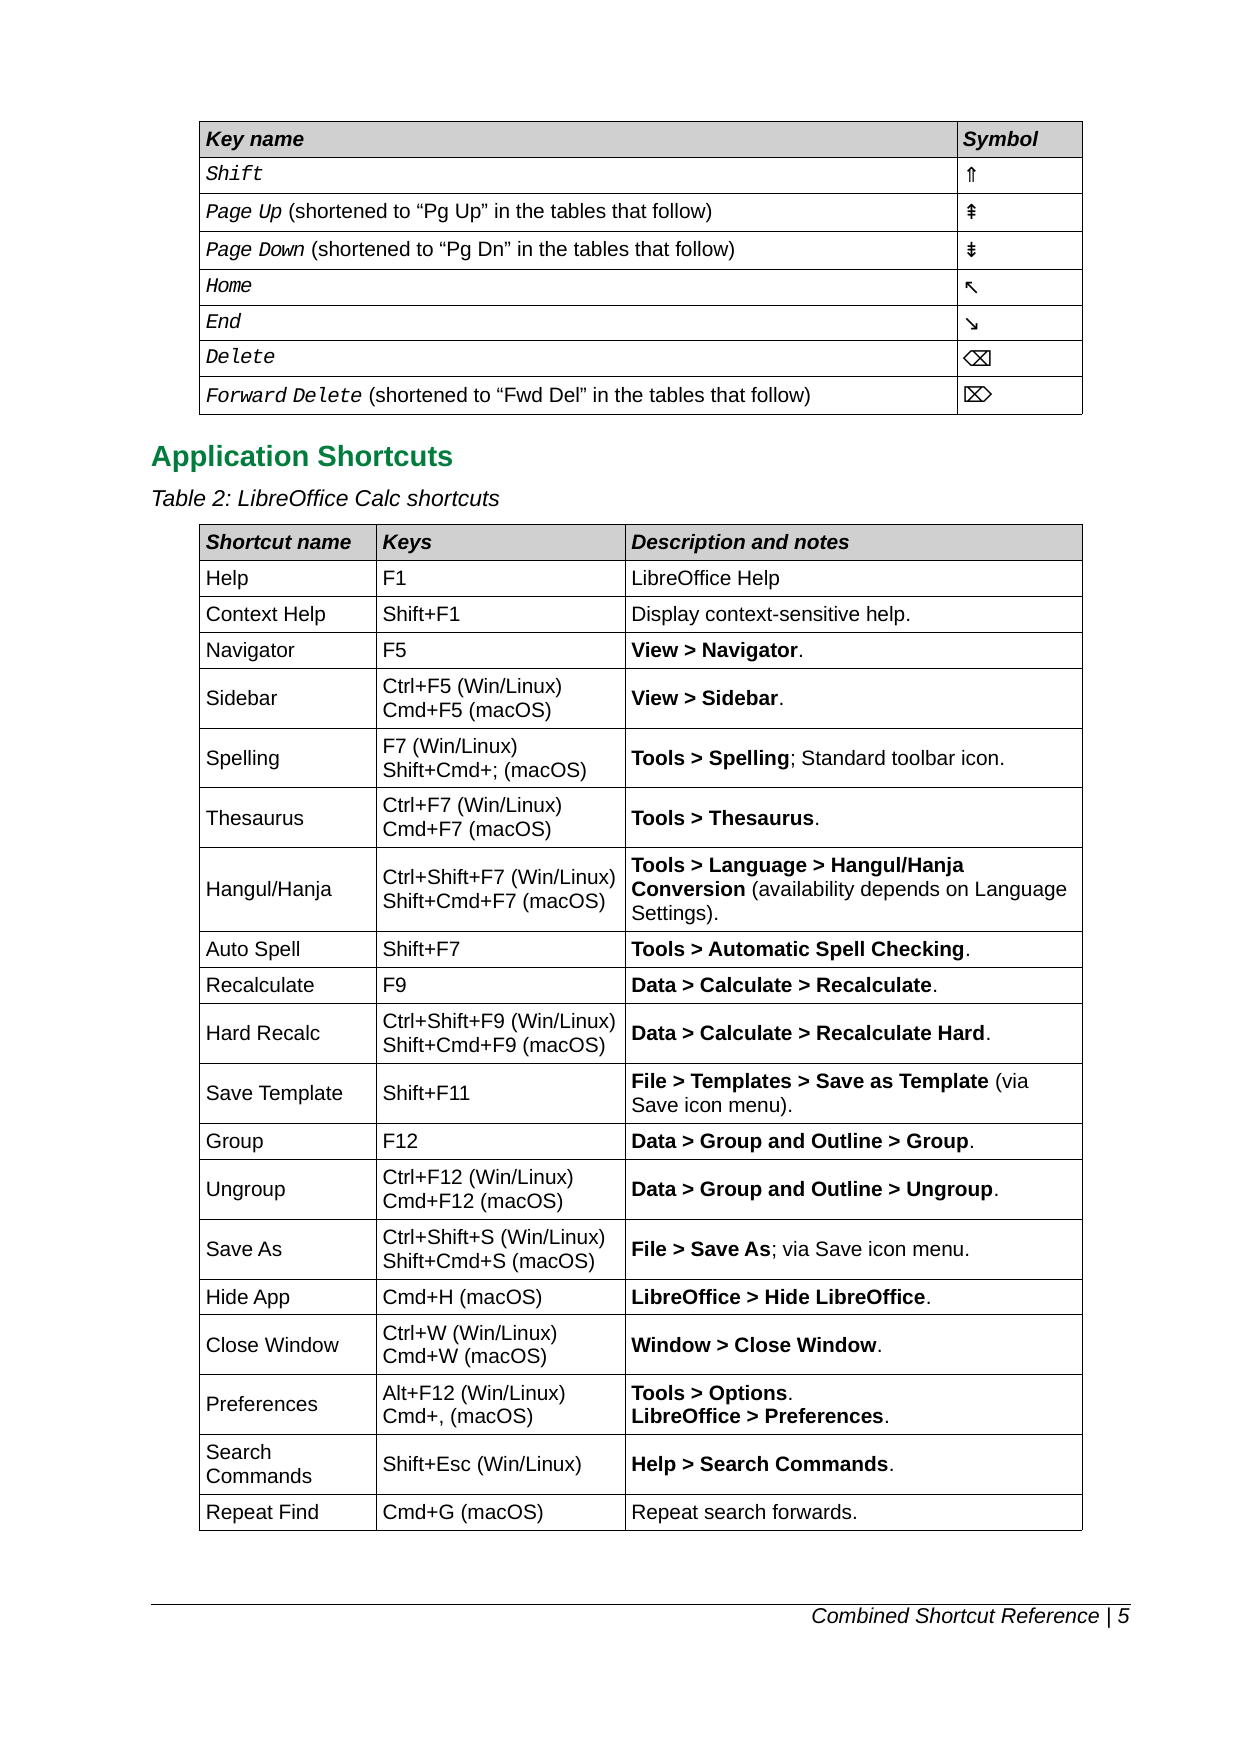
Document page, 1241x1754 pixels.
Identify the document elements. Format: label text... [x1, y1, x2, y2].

table_cell Repeat search forwards. [626, 1495, 1082, 1530]
table_cell View > Sidebar. [626, 669, 1082, 727]
table_cell Page Down (shortened to “Pg Dn” in the tables that follow) [200, 232, 957, 268]
table_cell LibreOffice > Hide LibreOffice. [626, 1280, 1082, 1314]
table_cell Window > Close Window. [626, 1315, 1082, 1374]
table_cell Data > Group and Outline > Group. [626, 1124, 1082, 1159]
table_cell Delete [200, 341, 957, 376]
table_cell F1 [377, 561, 625, 596]
table_cell Context Help [200, 597, 376, 632]
table_cell Close Window [200, 1315, 376, 1374]
table_cell Ctrl+F7 (Win/Linux) Cmd+F7 (macOS) [377, 788, 625, 847]
table_cell LibreOffice Help [626, 561, 1082, 596]
table_cell F5 [377, 633, 625, 667]
table_cell Shift+Esc (Win/Linux) [377, 1435, 625, 1494]
table_cell ⇟ [958, 232, 1082, 268]
table_cell Preferences [200, 1375, 376, 1434]
table_cell File > Templates > Save as Template (via Save icon menu). [626, 1064, 1082, 1123]
table_cell Ctrl+Shift+F7 (Win/Linux) Shift+Cmd+F7 (macOS) [377, 848, 625, 931]
table_cell Group [200, 1124, 376, 1159]
table_cell Search Commands [200, 1435, 376, 1494]
table_cell Recalculate [200, 968, 376, 1003]
table_cell ⇞ [958, 194, 1082, 231]
table_cell Thesaurus [200, 788, 376, 847]
table_cell F12 [377, 1124, 625, 1159]
table_cell Help [200, 561, 376, 596]
table_cell Save Template [200, 1064, 376, 1123]
table_cell File > Save As; via Save icon menu. [626, 1220, 1082, 1278]
table_cell Ctrl+F5 (Win/Linux) Cmd+F5 (macOS) [377, 669, 625, 727]
table_cell ⌫ [958, 341, 1082, 376]
table_cell Shift [200, 158, 957, 193]
table_cell F9 [377, 968, 625, 1003]
table_cell Forward Delete (shortened to “Fwd Del” in the tables that follow) [200, 377, 957, 414]
table_cell Shift+F1 [377, 597, 625, 632]
table_cell Cmd+H (macOS) [377, 1280, 625, 1314]
table_cell Data > Calculate > Recalculate. [626, 968, 1082, 1003]
table_cell Data > Calculate > Recalculate Hard. [626, 1004, 1082, 1063]
table_cell ↖ [958, 270, 1082, 304]
table_cell Ctrl+F12 (Win/Linux) Cmd+F12 (macOS) [377, 1160, 625, 1218]
table_cell Alt+F12 (Win/Linux) Cmd+, (macOS) [377, 1375, 625, 1434]
table_cell Page Up (shortened to “Pg Up” in the tables that follow) [200, 194, 957, 231]
table_cell End [200, 306, 957, 340]
table_header Keys [377, 525, 625, 560]
table_cell View > Navigator. [626, 633, 1082, 667]
table_cell Shift+F11 [377, 1064, 625, 1123]
table_header Symbol [958, 122, 1082, 157]
table_cell Shift+F7 [377, 932, 625, 967]
table_cell Help > Search Commands. [626, 1435, 1082, 1494]
table_cell Data > Group and Outline > Ungroup. [626, 1160, 1082, 1218]
table_cell Home [200, 270, 957, 304]
table_cell ⌦ [958, 377, 1082, 414]
table_cell Tools > Options. LibreOffice > Preferences. [626, 1375, 1082, 1434]
table_cell Auto Spell [200, 932, 376, 967]
table_cell Ctrl+W (Win/Linux) Cmd+W (macOS) [377, 1315, 625, 1374]
table_header Shortcut name [200, 525, 376, 560]
subtitle Application Shortcuts [151, 439, 1131, 473]
table_cell Ctrl+Shift+S (Win/Linux) Shift+Cmd+S (macOS) [377, 1220, 625, 1278]
table_cell Save As [200, 1220, 376, 1278]
table_cell Spelling [200, 729, 376, 787]
table_cell Tools > Language > Hangul/Hanja Conversion (availability depends on Language Settings). [626, 848, 1082, 931]
table_cell Hangul/Hanja [200, 848, 376, 931]
table_cell F7 (Win/Linux) Shift+Cmd+; (macOS) [377, 729, 625, 787]
table_cell Display context-sensitive help. [626, 597, 1082, 632]
table_cell Tools > Spelling; Standard toolbar icon. [626, 729, 1082, 787]
table_header Description and notes [626, 525, 1082, 560]
table_cell Sidebar [200, 669, 376, 727]
table_cell Repeat Find [200, 1495, 376, 1530]
table_cell Navigator [200, 633, 376, 667]
table_cell Ungroup [200, 1160, 376, 1218]
table_cell Tools > Automatic Spell Checking. [626, 932, 1082, 967]
table_cell ⇑ [958, 158, 1082, 193]
table_cell Cmd+G (macOS) [377, 1495, 625, 1530]
table_cell Tools > Thesaurus. [626, 788, 1082, 847]
table_cell Ctrl+Shift+F9 (Win/Linux) Shift+Cmd+F9 (macOS) [377, 1004, 625, 1063]
text Table 2: LibreOffice Calc shortcuts [151, 485, 1131, 511]
table_header Key name [200, 122, 957, 157]
table_cell Hard Recalc [200, 1004, 376, 1063]
table_cell ↘ [958, 306, 1082, 340]
table_cell Hide App [200, 1280, 376, 1314]
